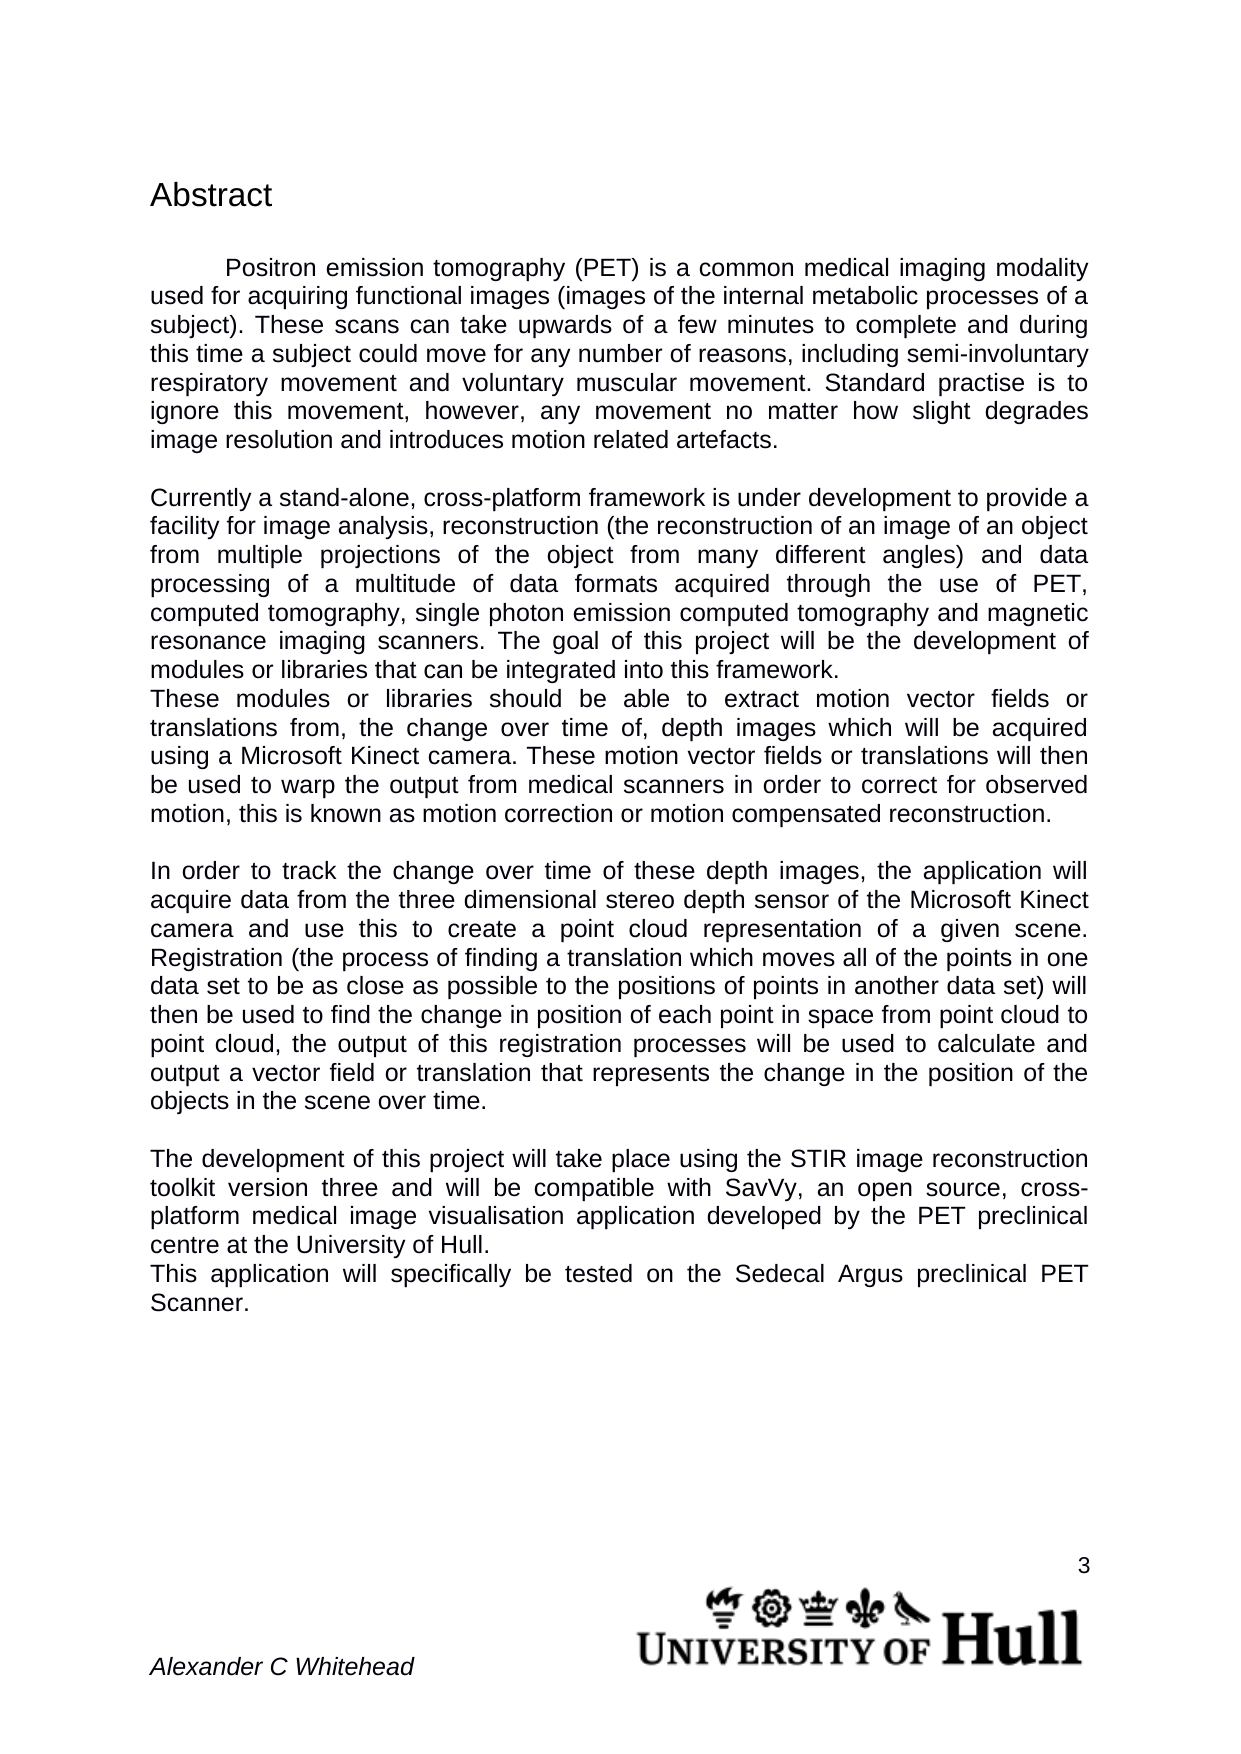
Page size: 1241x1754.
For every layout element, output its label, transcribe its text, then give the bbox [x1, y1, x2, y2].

text In order to track the change over time of these depth images, the application will acquire data from the three dimensional stereo depth sensor of the Microsoft Kinect camera and use this to create a point cloud representation of a given scene. Registration (the process of finding a translation which moves all of the points in one data set to be as close as possible to the positions of points in another data set) will then be used to find the change in position of each point in space from point cloud to point cloud, the output of this registration processes will be used to calculate and output a vector field or translation that represents the change in the position of the objects in the scene over time. [150, 856, 1090, 1115]
text This application will specifically be tested on the Sedecal Argus preclinical PET Scanner. [150, 1259, 1090, 1316]
text These modules or libraries should be able to extract motion vector fields or translations from, the change over time of, depth images which will be acquired using a Microsoft Kinect camera. These motion vector fields or translations will then be used to warp the output from medical scanners in order to correct for observed motion, this is known as motion correction or motion compensated reconstruction. [150, 684, 1090, 827]
text The development of this project will take place using the STIR image reconstruction toolkit version three and will be compatible with SavVy, an open source, cross-platform medical image visualisation application developed by the PET preclinical centre at the University of Hull. [150, 1144, 1090, 1259]
text Positron emission tomography (PET) is a common medical imaging modality used for acquiring functional images (images of the internal metabolic processes of a subject). These scans can take upwards of a few minutes to complete and during this time a subject could move for any number of reasons, including semi-involuntary respiratory movement and voluntary muscular movement. Standard practise is to ignore this movement, however, any movement no matter how slight degrades image resolution and introduces motion related artefacts. [150, 252, 1090, 454]
subtitle Abstract [150, 175, 1090, 213]
picture [630, 1578, 1091, 1675]
text Currently a stand-alone, cross-platform framework is under development to provide a facility for image analysis, reconstruction (the reconstruction of an image of an object from multiple projections of the object from many different angles) and data processing of a multitude of data formats acquired through the use of PET, computed tomography, single photon emission computed tomography and magnetic resonance imaging scanners. The goal of this project will be the development of modules or libraries that can be integrated into this framework. [150, 482, 1090, 684]
